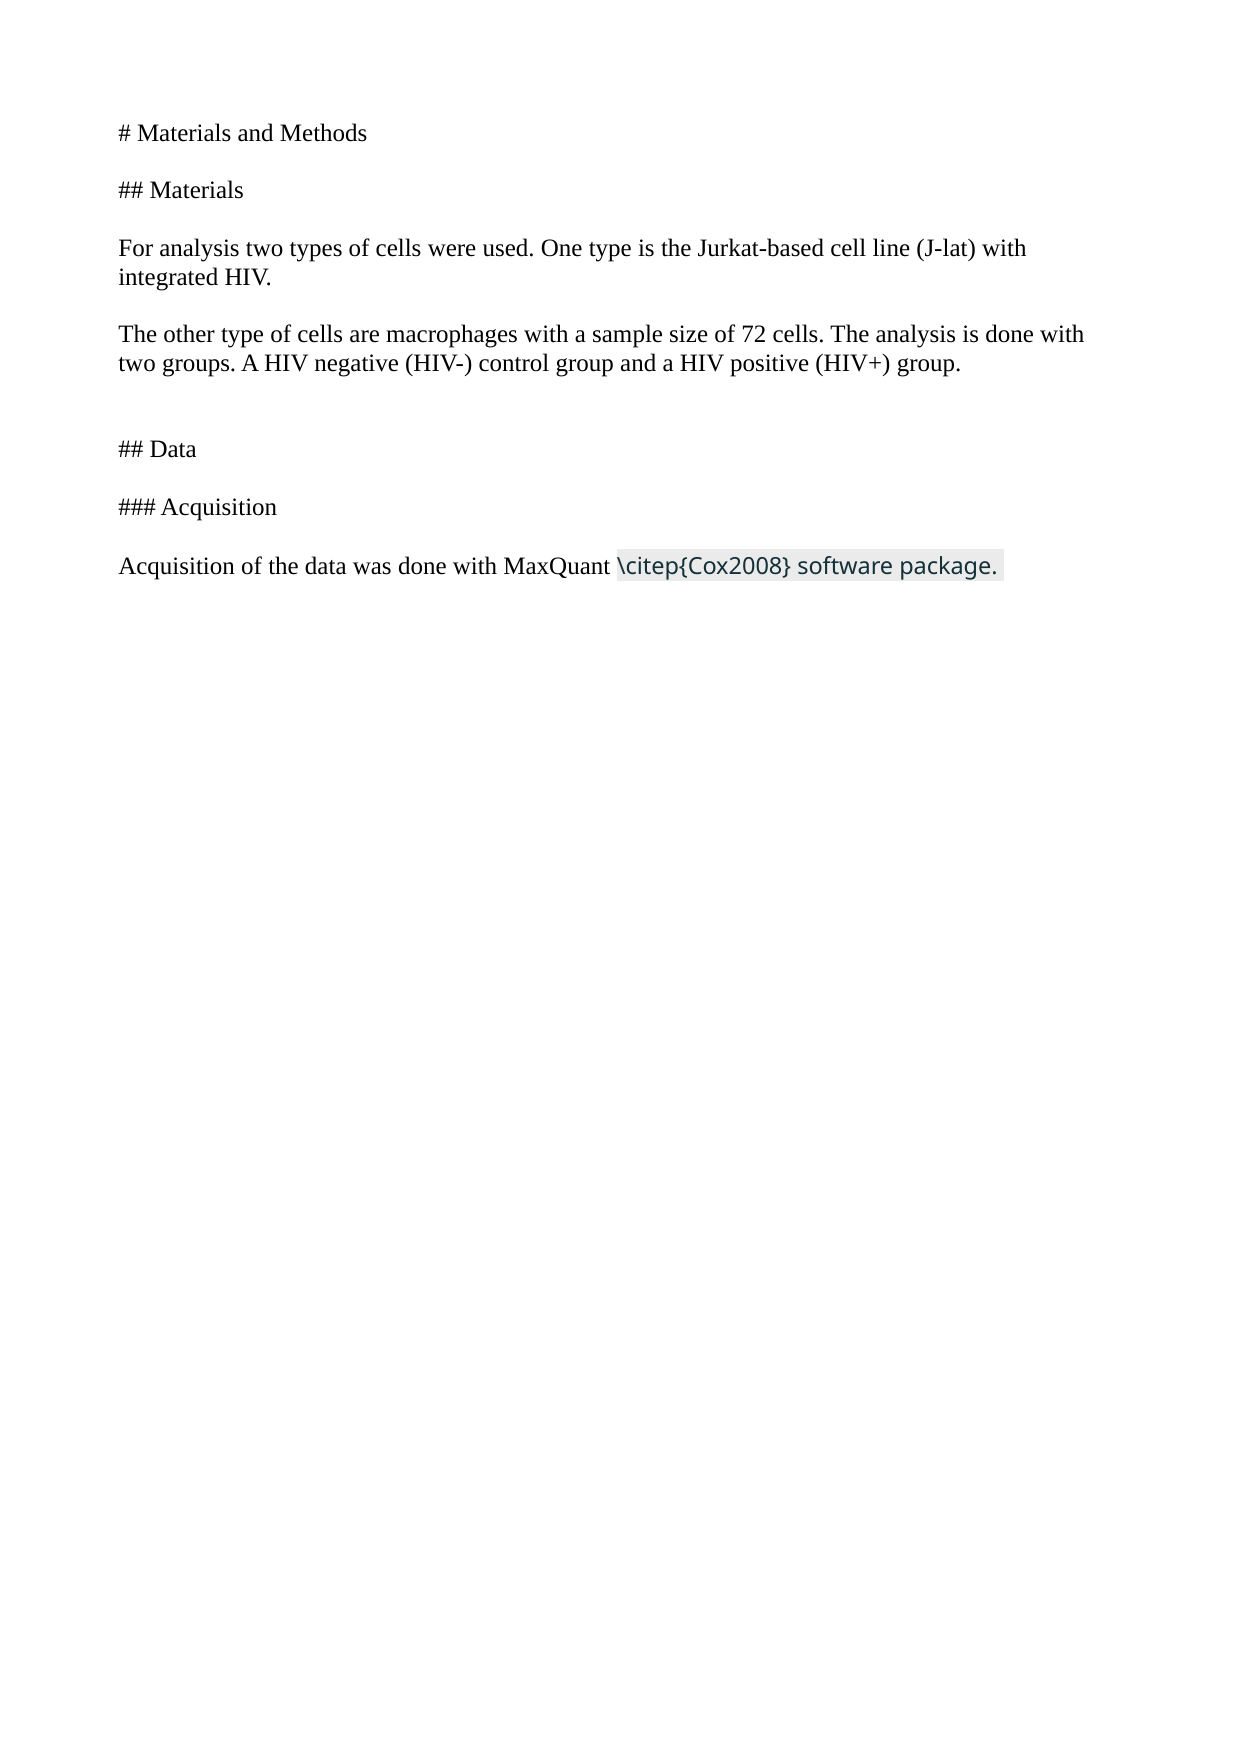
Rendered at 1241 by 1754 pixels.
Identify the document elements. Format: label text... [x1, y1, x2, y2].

text # Materials and Methods [118, 118, 1122, 147]
text The other type of cells are macrophages with a sample size of 72 cells. The analysis is done with two groups. A HIV negative (HIV-) control group and a HIV positive (HIV+) group. [118, 319, 1122, 377]
text For analysis two types of cells were used. One type is the Jurkat-based cell line (J-lat) with integrated HIV. [118, 233, 1122, 291]
text ## Materials [118, 176, 1122, 204]
text Acquisition of the data was done with MaxQuant \citep{Cox2008} software package. [118, 549, 1122, 581]
text ### Acquisition [118, 492, 1122, 521]
text ## Data [118, 434, 1122, 463]
